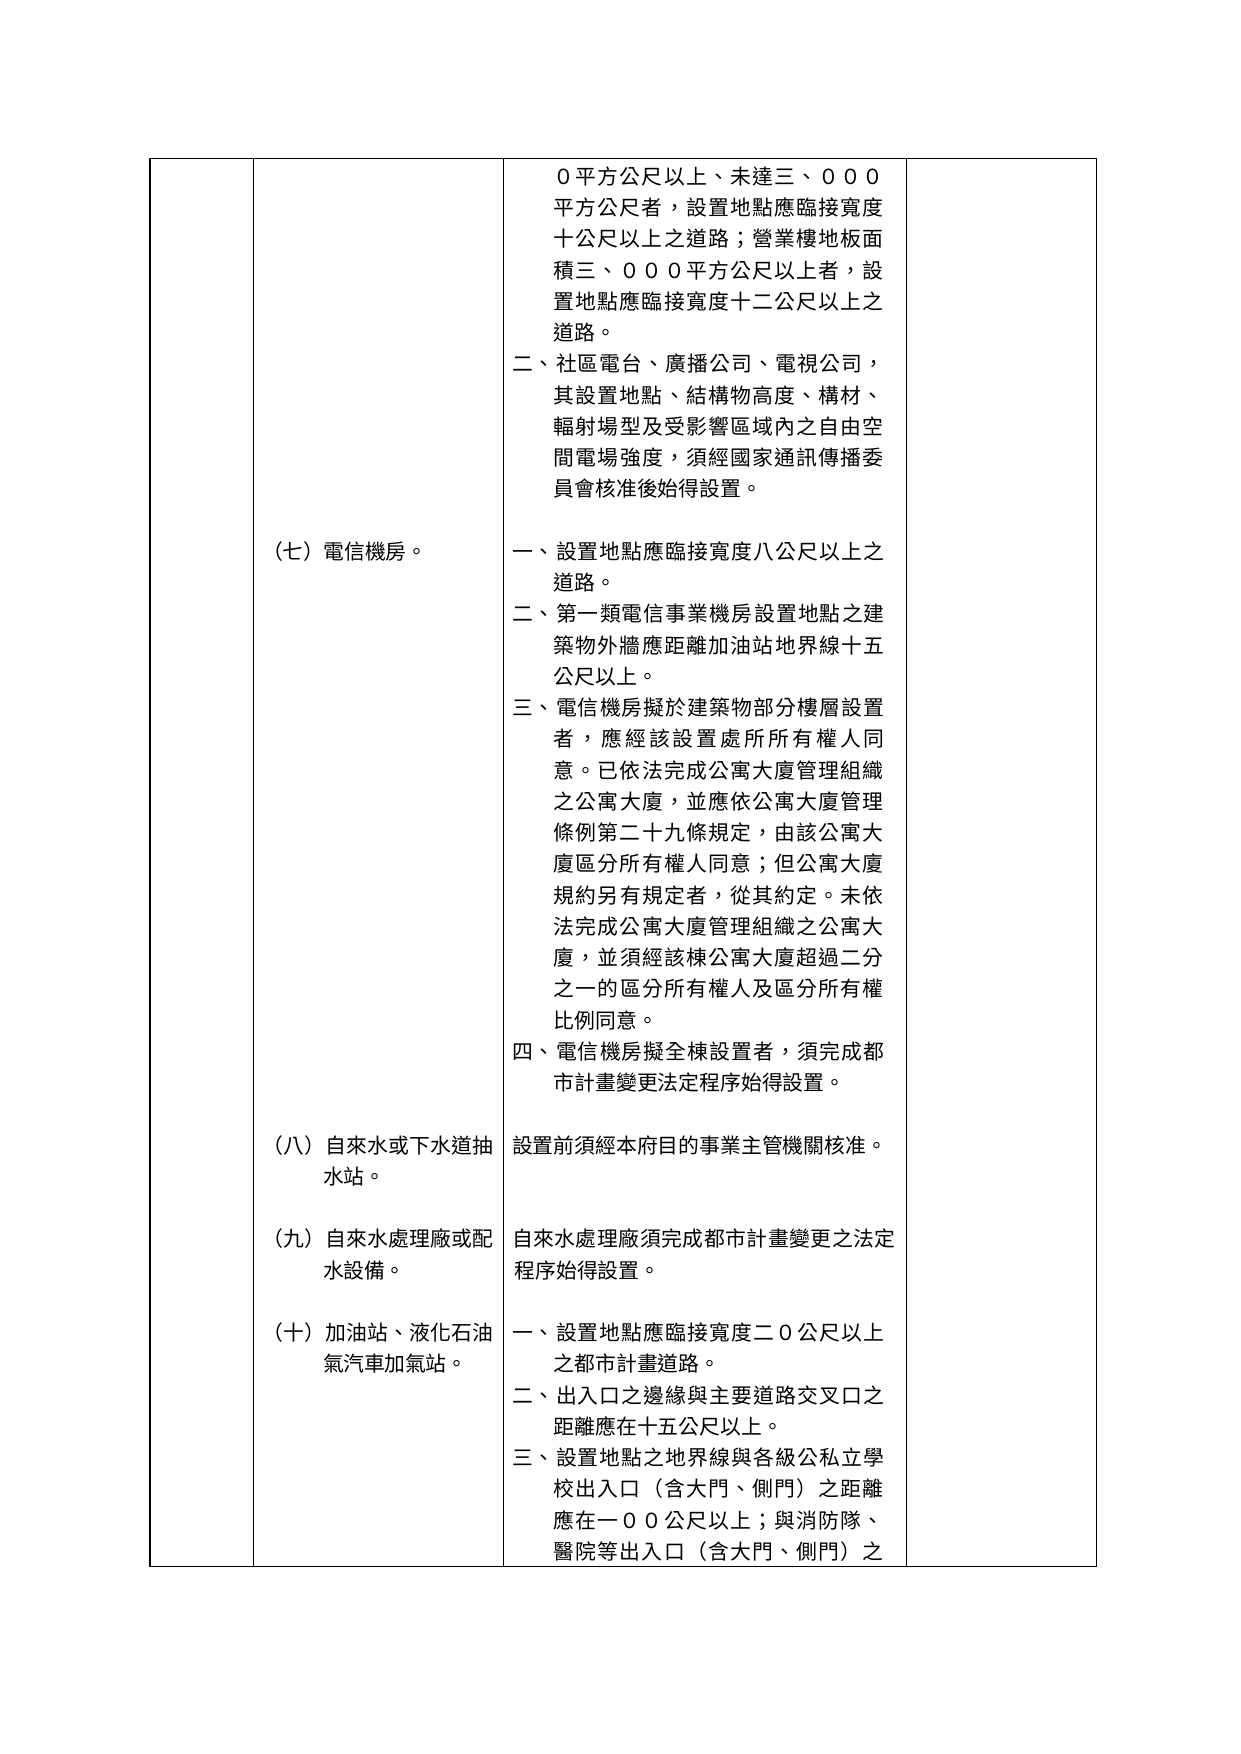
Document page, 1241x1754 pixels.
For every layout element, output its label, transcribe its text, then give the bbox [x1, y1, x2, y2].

table_cell [907, 159, 1096, 1566]
table_cell ０平方公尺以上、未達三、０００平方公尺者，設置地點應臨接寬度十公尺以上之道路；營業樓地板面積三、０００平方公尺以上者，設置地點應臨接寬度十二公尺以上之道路。 二、社區電台、廣播公司、電視公司，其設置地點、結構物高度、構材、輻射場型及受影響區域內之自由空間電場強度，須經國家通訊傳播委員會核准後始得設置。 一、設置地點應臨接寬度八公尺以上之道路。 二、第一類電信事業機房設置地點之建築物外牆應距離加油站地界線十五公尺以上。 三、電信機房擬於建築物部分樓層設置者，應經該設置處所所有權人同意。已依法完成公寓大廈管理組織之公寓大廈，並應依公寓大廈管理條例第二十九條規定，由該公寓大廈區分所有權人同意；但公寓大廈規約另有規定者，從其約定。未依法完成公寓大廈管理組織之公寓大廈，並須經該棟公寓大廈超過二分之一的區分所有權人及區分所有權比例同意。 四、電信機房擬全棟設置者，須完成都市計畫變更法定程序始得設置。 設置前須經本府目的事業主管機關核准。 自來水處理廠須完成都市計畫變更之法定程序始得設置。 一、設置地點應臨接寬度二０公尺以上之都市計畫道路。 二、出入口之邊緣與主要道路交叉口之距離應在十五公尺以上。 三、設置地點之地界線與各級公私立學校出入口（含大門、側門）之距離應在一００公尺以上；與消防隊、醫院等出入口（含大門、側門）之 [504, 159, 906, 1566]
table_cell [151, 159, 253, 1566]
table_cell （七）電信機房。 （八）自來水或下水道抽水站。 （九）自來水處理廠或配水設備。 （十）加油站、液化石油氣汽車加氣站。 [254, 159, 503, 1566]
